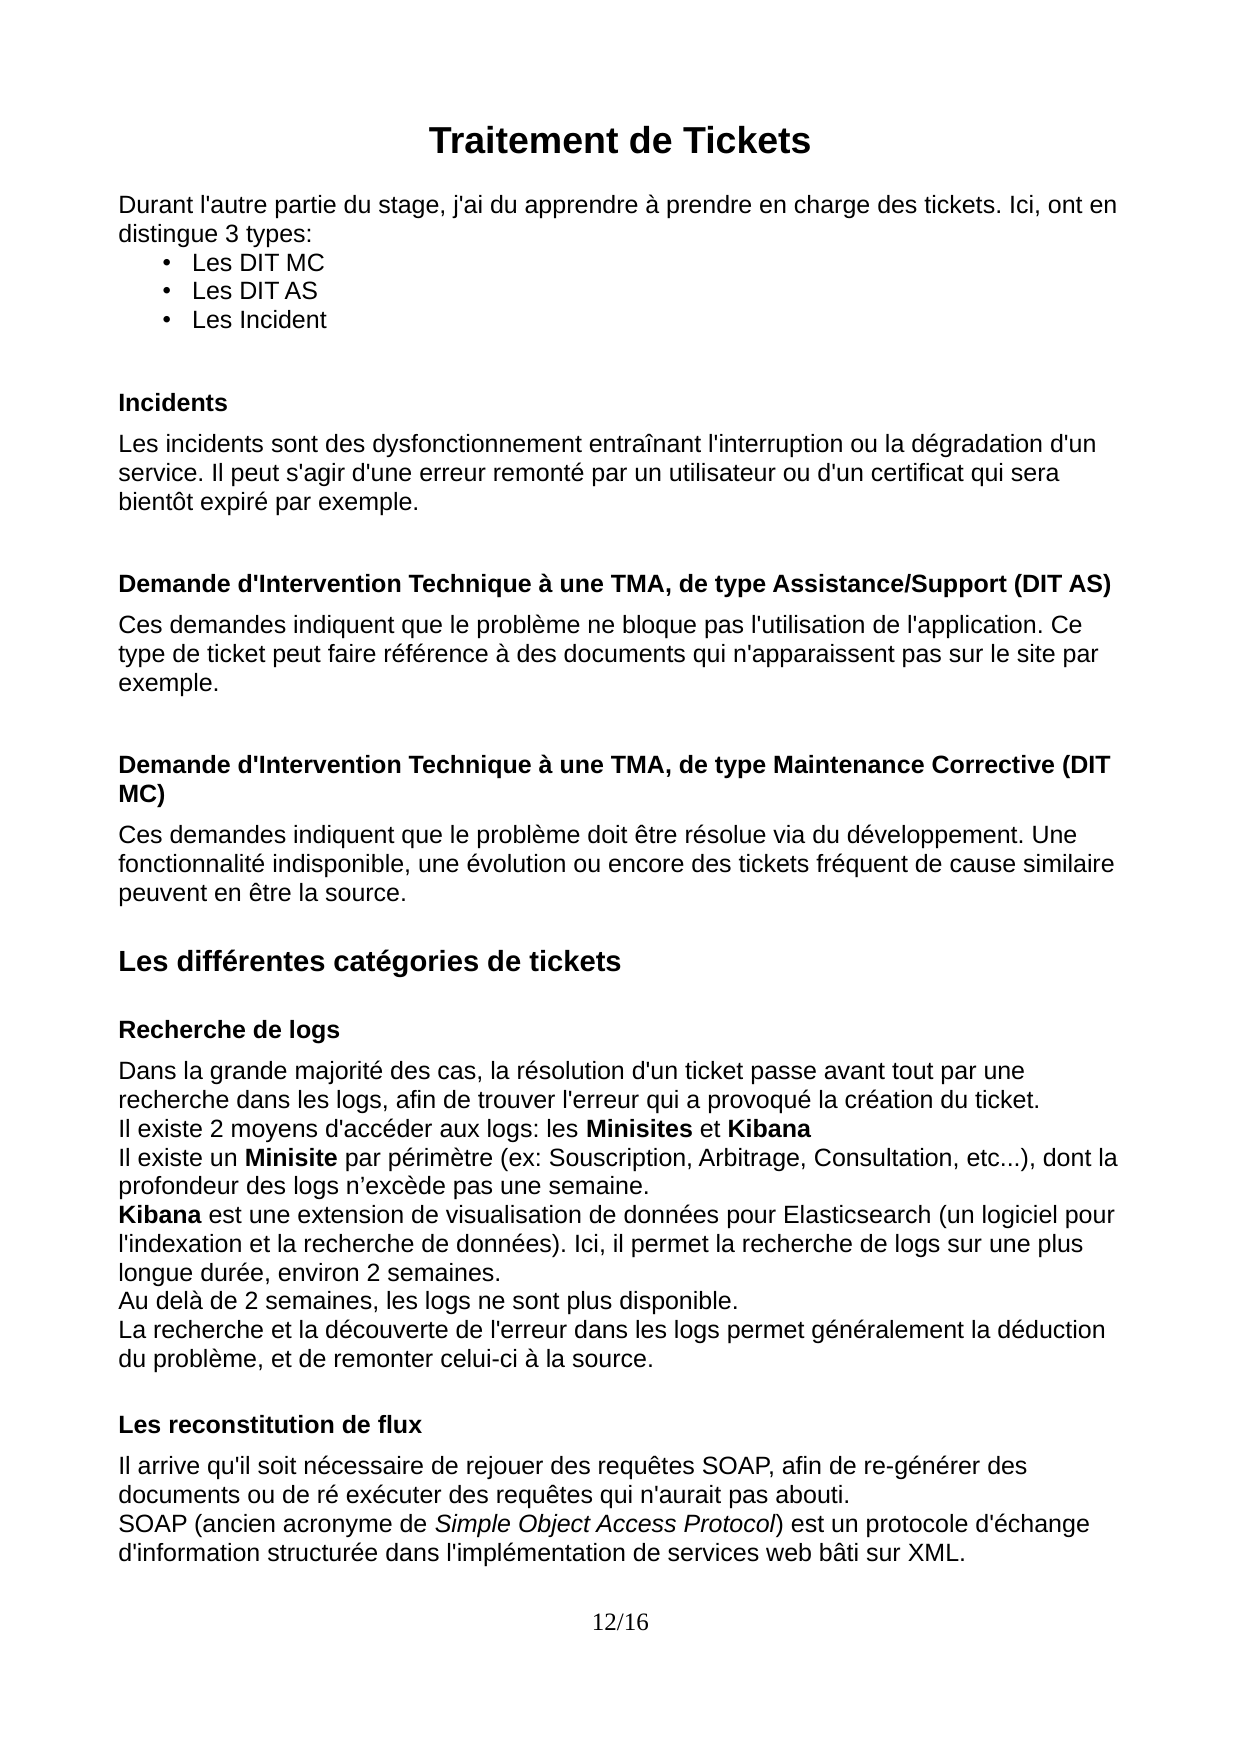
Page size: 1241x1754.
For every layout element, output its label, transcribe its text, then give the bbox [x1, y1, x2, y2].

text Demande d'Intervention Technique à une TMA, de type Maintenance Corrective (DIT MC) [118, 750, 1122, 808]
subtitle Recherche de logs [118, 1015, 1122, 1044]
subtitle Les différentes catégories de tickets [118, 944, 1122, 978]
text SOAP (ancien acronyme de Simple Object Access Protocol) est un protocole d'échange d'information structurée dans l'implémentation de services web bâti sur XML. [118, 1509, 1122, 1566]
list Les Incident [162, 305, 1122, 334]
text Incidents [118, 388, 1122, 417]
text Ces demandes indiquent que le problème ne bloque pas l'utilisation de l'application. Ce type de ticket peut faire référence à des documents qui n'apparaissent pas sur le site par exemple. [118, 610, 1122, 697]
text Il arrive qu'il soit nécessaire de rejouer des requêtes SOAP, afin de re-générer des documents ou de ré exécuter des requêtes qui n'aurait pas abouti. [118, 1451, 1122, 1509]
list Les DIT AS [162, 276, 1122, 305]
text Dans la grande majorité des cas, la résolution d'un ticket passe avant tout par une recherche dans les logs, afin de trouver l'erreur qui a provoqué la création du ticket. [118, 1056, 1122, 1114]
text Les incidents sont des dysfonctionnement entraînant l'interruption ou la dégradation d'un service. Il peut s'agir d'une erreur remonté par un utilisateur ou d'un certificat qui sera bientôt expiré par exemple. [118, 429, 1122, 515]
text Demande d'Intervention Technique à une TMA, de type Assistance/Support (DIT AS) [118, 569, 1122, 598]
subtitle Les reconstitution de flux [118, 1410, 1122, 1439]
text Durant l'autre partie du stage, j'ai du apprendre à prendre en charge des tickets. Ici, ont en distingue 3 types: [118, 190, 1122, 247]
text Il existe un Minisite par périmètre (ex: Souscription, Arbitrage, Consultation, etc...), dont la profondeur des logs n’excède pas une semaine. [118, 1143, 1122, 1200]
text Au delà de 2 semaines, les logs ne sont plus disponible. [118, 1286, 1122, 1315]
text La recherche et la découverte de l'erreur dans les logs permet généralement la déduction du problème, et de remonter celui-ci à la source. [118, 1315, 1122, 1373]
list Les DIT MC [162, 247, 1122, 276]
text Ces demandes indiquent que le problème doit être résolue via du développement. Une fonctionnalité indisponible, une évolution ou encore des tickets fréquent de cause similaire peuvent en être la source. [118, 820, 1122, 907]
text Il existe 2 moyens d'accéder aux logs: les Minisites et Kibana [118, 1114, 1122, 1143]
text Kibana est une extension de visualisation de données pour Elasticsearch (un logiciel pour l'indexation et la recherche de données). Ici, il permet la recherche de logs sur une plus longue durée, environ 2 semaines. [118, 1200, 1122, 1286]
text Traitement de Tickets [118, 118, 1122, 161]
